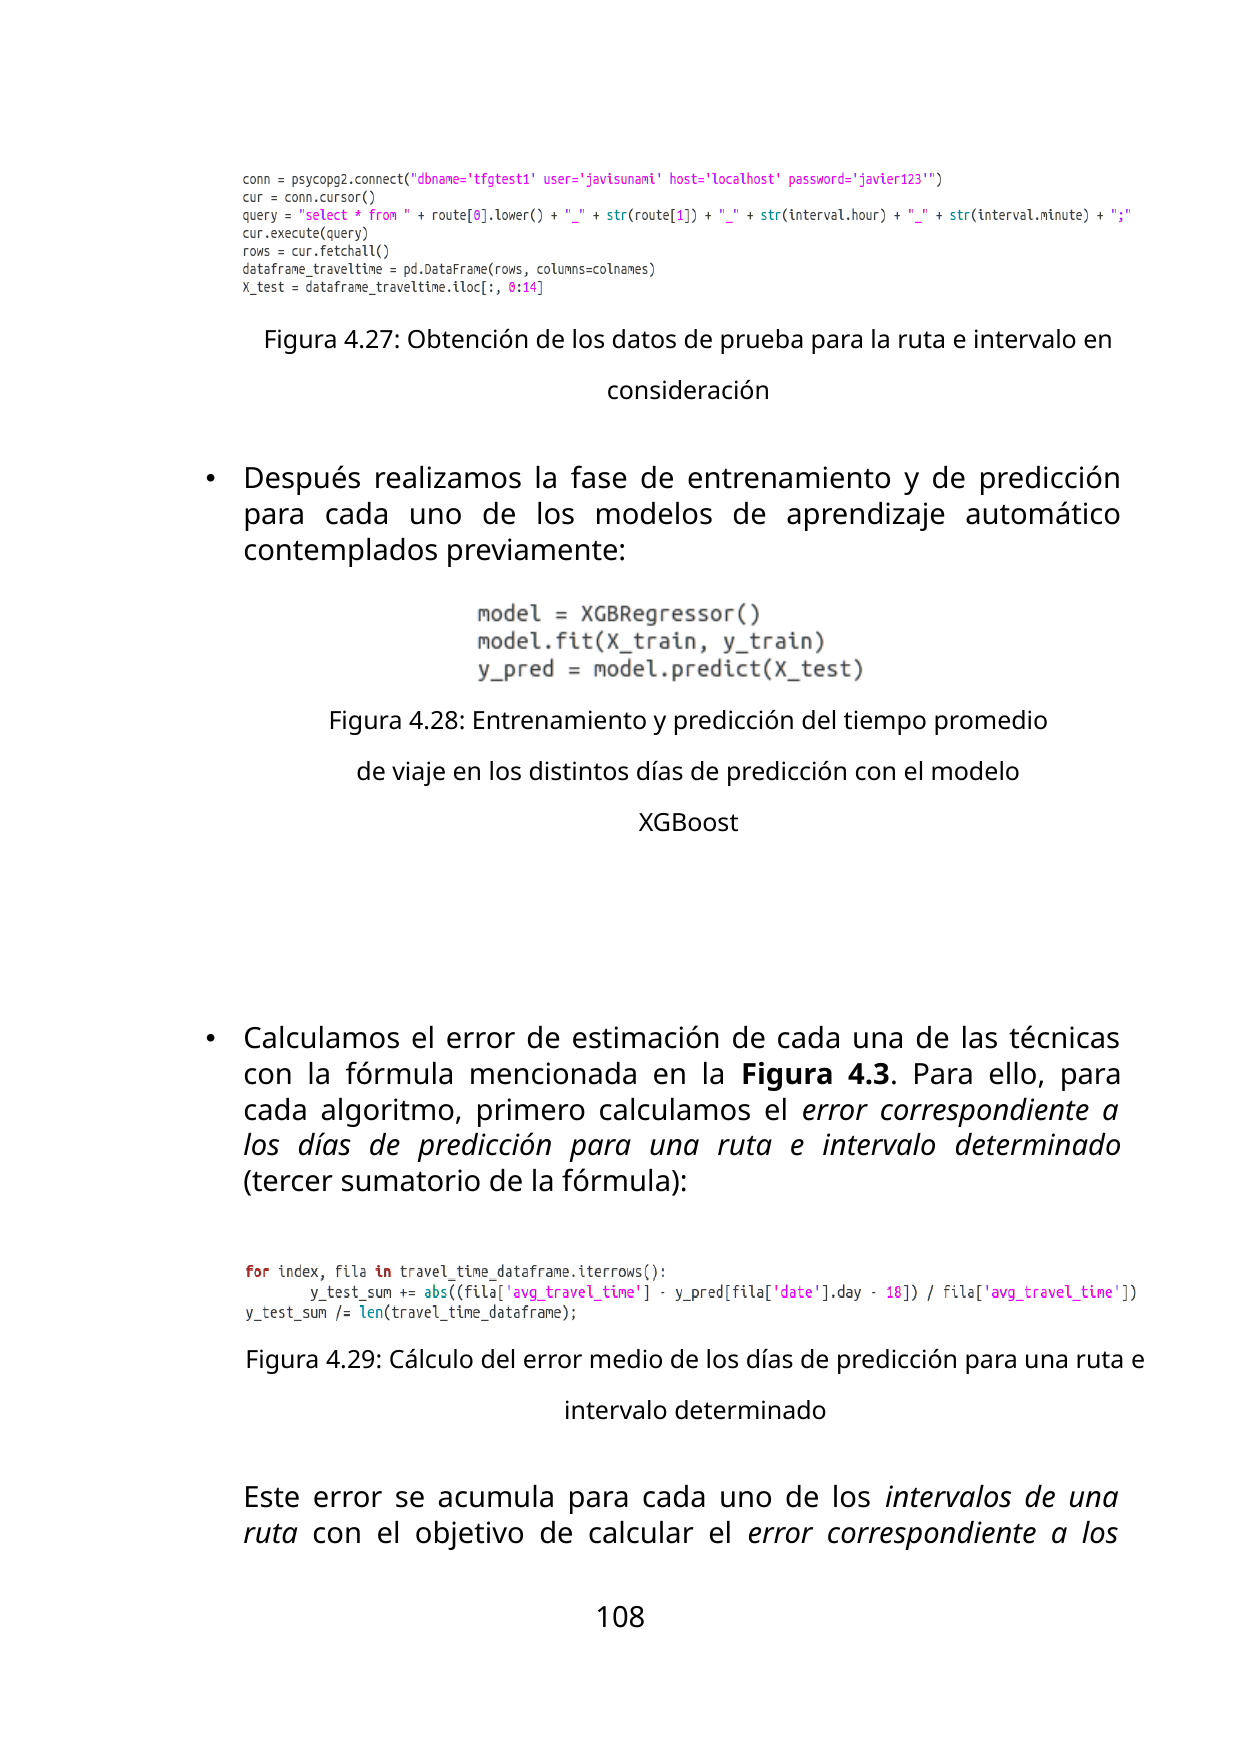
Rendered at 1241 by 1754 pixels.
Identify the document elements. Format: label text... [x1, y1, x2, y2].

text Figura 4.29: Cálculo del error medio de los días de predicción para una ruta e intervalo determinado [237, 1325, 1154, 1426]
list Este error se acumula para cada uno de los intervalos de una ruta con el objetivo de calcular el error correspondiente a los [206, 1477, 1122, 1552]
list Después realizamos la fase de entrenamiento y de predicción para cada uno de los modelos de aprendizaje automático contemplados previamente: [206, 457, 1122, 568]
picture [230, 160, 1147, 305]
list Figura 4.27: Obtención de los datos de prueba para la ruta e intervalo en consideración [230, 305, 1147, 407]
picture [237, 1262, 1154, 1325]
text Figura 4.28: Entrenamiento y predicción del tiempo promedio de viaje en los distintos días de predicción con el modelo XGBoost [324, 604, 1053, 839]
list Calculamos el error de estimación de cada una de las técnicas con la fórmula mencionada en la Figura 4.3. Para ello, para cada algoritmo, primero calculamos el error correspondiente a los días de predicción para una ruta e intervalo determinado (tercer sumatorio de la fórmula): [206, 1017, 1122, 1200]
picture [466, 603, 911, 686]
